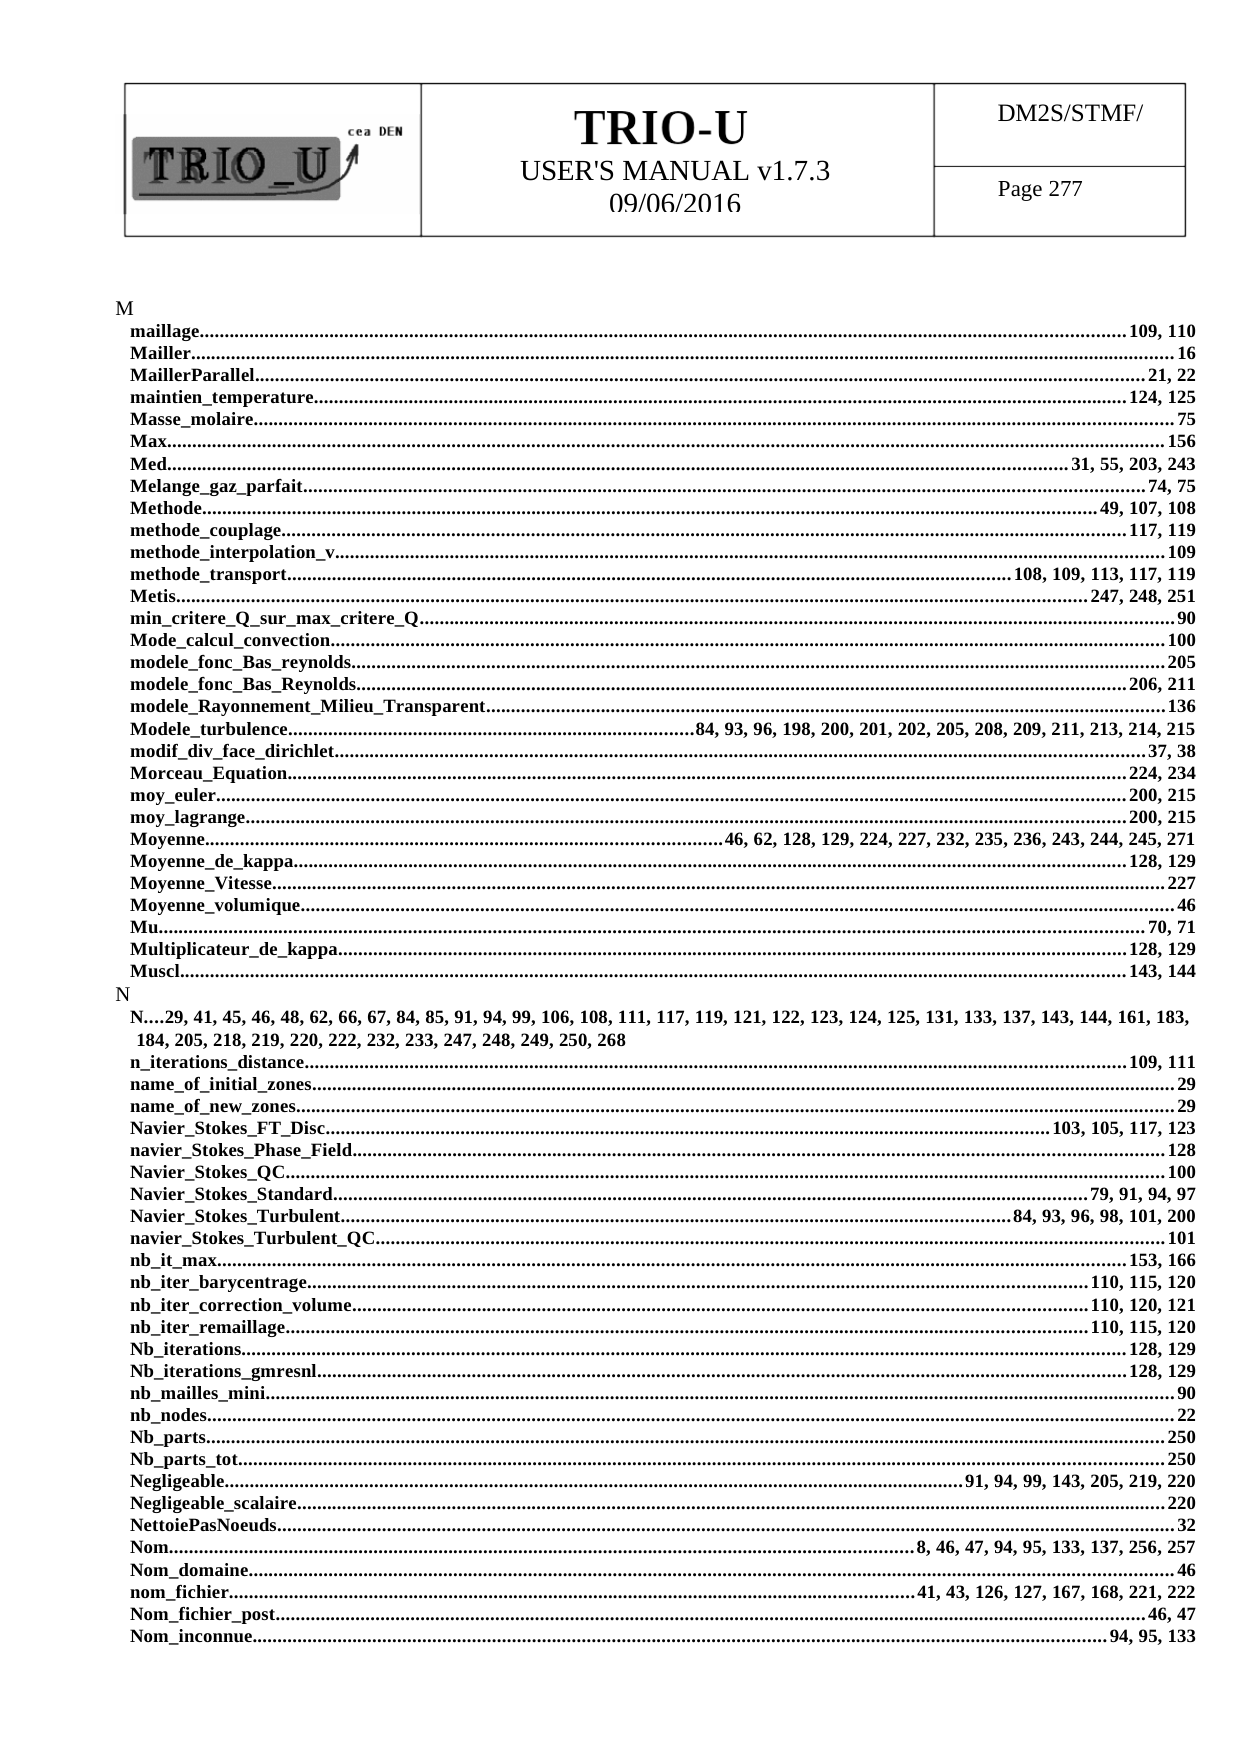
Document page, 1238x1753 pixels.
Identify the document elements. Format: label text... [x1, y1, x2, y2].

text Morceau_Equation 224, 234 [130, 761, 1196, 783]
text Nom_fichier_post 46, 47 [130, 1602, 1196, 1624]
text N [115, 982, 1196, 1006]
text Mode_calcul_convection 100 [130, 628, 1196, 651]
text Mailler 16 [130, 341, 1196, 363]
text Nb_parts 250 [130, 1426, 1196, 1448]
text Navier_Stokes_FT_Disc 103, 105, 117, 123 [130, 1116, 1196, 1138]
text Med 31, 55, 203, 243 [130, 452, 1196, 474]
text modif_div_face_dirichlet 37, 38 [130, 739, 1196, 761]
text M [115, 295, 1196, 319]
text Melange_gaz_parfait 74, 75 [130, 474, 1196, 496]
text name_of_new_zones 29 [130, 1094, 1196, 1116]
text Nb_parts_tot 250 [130, 1448, 1196, 1470]
text N 29, 41, 45, 46, 48, 62, 66, 67, 84, 85, 91, 94, 99, 106, 108, 111, 117, 119, 121, 122, 123, 124, 125, 131, 133, 137, 143, 144, 161, 183, 184, 205, 218, 219, 220, 222, 232, 233, 247, 248, 249, 250, 268 [130, 1006, 1196, 1050]
text name_of_initial_zones 29 [130, 1072, 1196, 1094]
text Nb_iterations 128, 129 [130, 1337, 1196, 1359]
text nb_it_max 153, 166 [130, 1249, 1196, 1271]
text moy_lagrange 200, 215 [130, 805, 1196, 827]
text Moyenne_de_kappa 128, 129 [130, 849, 1196, 871]
text Nb_iterations_gmresnl 128, 129 [130, 1359, 1196, 1381]
text Nom_domaine 46 [130, 1558, 1196, 1580]
text Navier_Stokes_Standard 79, 91, 94, 97 [130, 1183, 1196, 1205]
text Muscl 143, 144 [130, 960, 1196, 982]
text NettoiePasNoeuds 32 [130, 1514, 1196, 1536]
text nb_iter_barycentrage 110, 115, 120 [130, 1271, 1196, 1293]
text nb_iter_correction_volume 110, 120, 121 [130, 1293, 1196, 1315]
text n_iterations_distance 109, 111 [130, 1050, 1196, 1072]
text MaillerParallel 21, 22 [130, 363, 1196, 386]
text nom_fichier 41, 43, 126, 127, 167, 168, 221, 222 [130, 1580, 1196, 1602]
text min_critere_Q_sur_max_critere_Q 90 [130, 606, 1196, 628]
text Max 156 [130, 430, 1196, 452]
text navier_Stokes_Turbulent_QC 101 [130, 1227, 1196, 1249]
text methode_transport 108, 109, 113, 117, 119 [130, 562, 1196, 584]
text Negligeable_scalaire 220 [130, 1492, 1196, 1514]
text methode_couplage 117, 119 [130, 518, 1196, 540]
text modele_fonc_Bas_Reynolds 206, 211 [130, 673, 1196, 695]
text moy_euler 200, 215 [130, 783, 1196, 805]
text Nom 8, 46, 47, 94, 95, 133, 137, 256, 257 [130, 1536, 1196, 1558]
text Multiplicateur_de_kappa 128, 129 [130, 938, 1196, 960]
text modele_fonc_Bas_reynolds 205 [130, 651, 1196, 673]
text Moyenne_volumique 46 [130, 893, 1196, 916]
text Modele_turbulence 84, 93, 96, 198, 200, 201, 202, 205, 208, 209, 211, 213, 214, 215 [130, 717, 1196, 739]
text maintien_temperature 124, 125 [130, 386, 1196, 408]
text Mu 70, 71 [130, 916, 1196, 938]
text methode_interpolation_v 109 [130, 540, 1196, 562]
text Methode 49, 107, 108 [130, 496, 1196, 518]
text Moyenne 46, 62, 128, 129, 224, 227, 232, 235, 236, 243, 244, 245, 271 [130, 827, 1196, 849]
text navier_Stokes_Phase_Field 128 [130, 1138, 1196, 1161]
text Navier_Stokes_Turbulent 84, 93, 96, 98, 101, 200 [130, 1205, 1196, 1227]
text nb_mailles_mini 90 [130, 1381, 1196, 1403]
text maillage 109, 110 [130, 319, 1196, 341]
text modele_Rayonnement_Milieu_Transparent 136 [130, 695, 1196, 717]
text nb_nodes 22 [130, 1403, 1196, 1426]
text Moyenne_Vitesse 227 [130, 871, 1196, 893]
text Navier_Stokes_QC 100 [130, 1161, 1196, 1183]
text nb_iter_remaillage 110, 115, 120 [130, 1315, 1196, 1337]
text Metis 247, 248, 251 [130, 584, 1196, 606]
text Masse_molaire 75 [130, 408, 1196, 430]
text Nom_inconnue 94, 95, 133 [130, 1624, 1196, 1646]
text Negligeable 91, 94, 99, 143, 205, 219, 220 [130, 1470, 1196, 1492]
